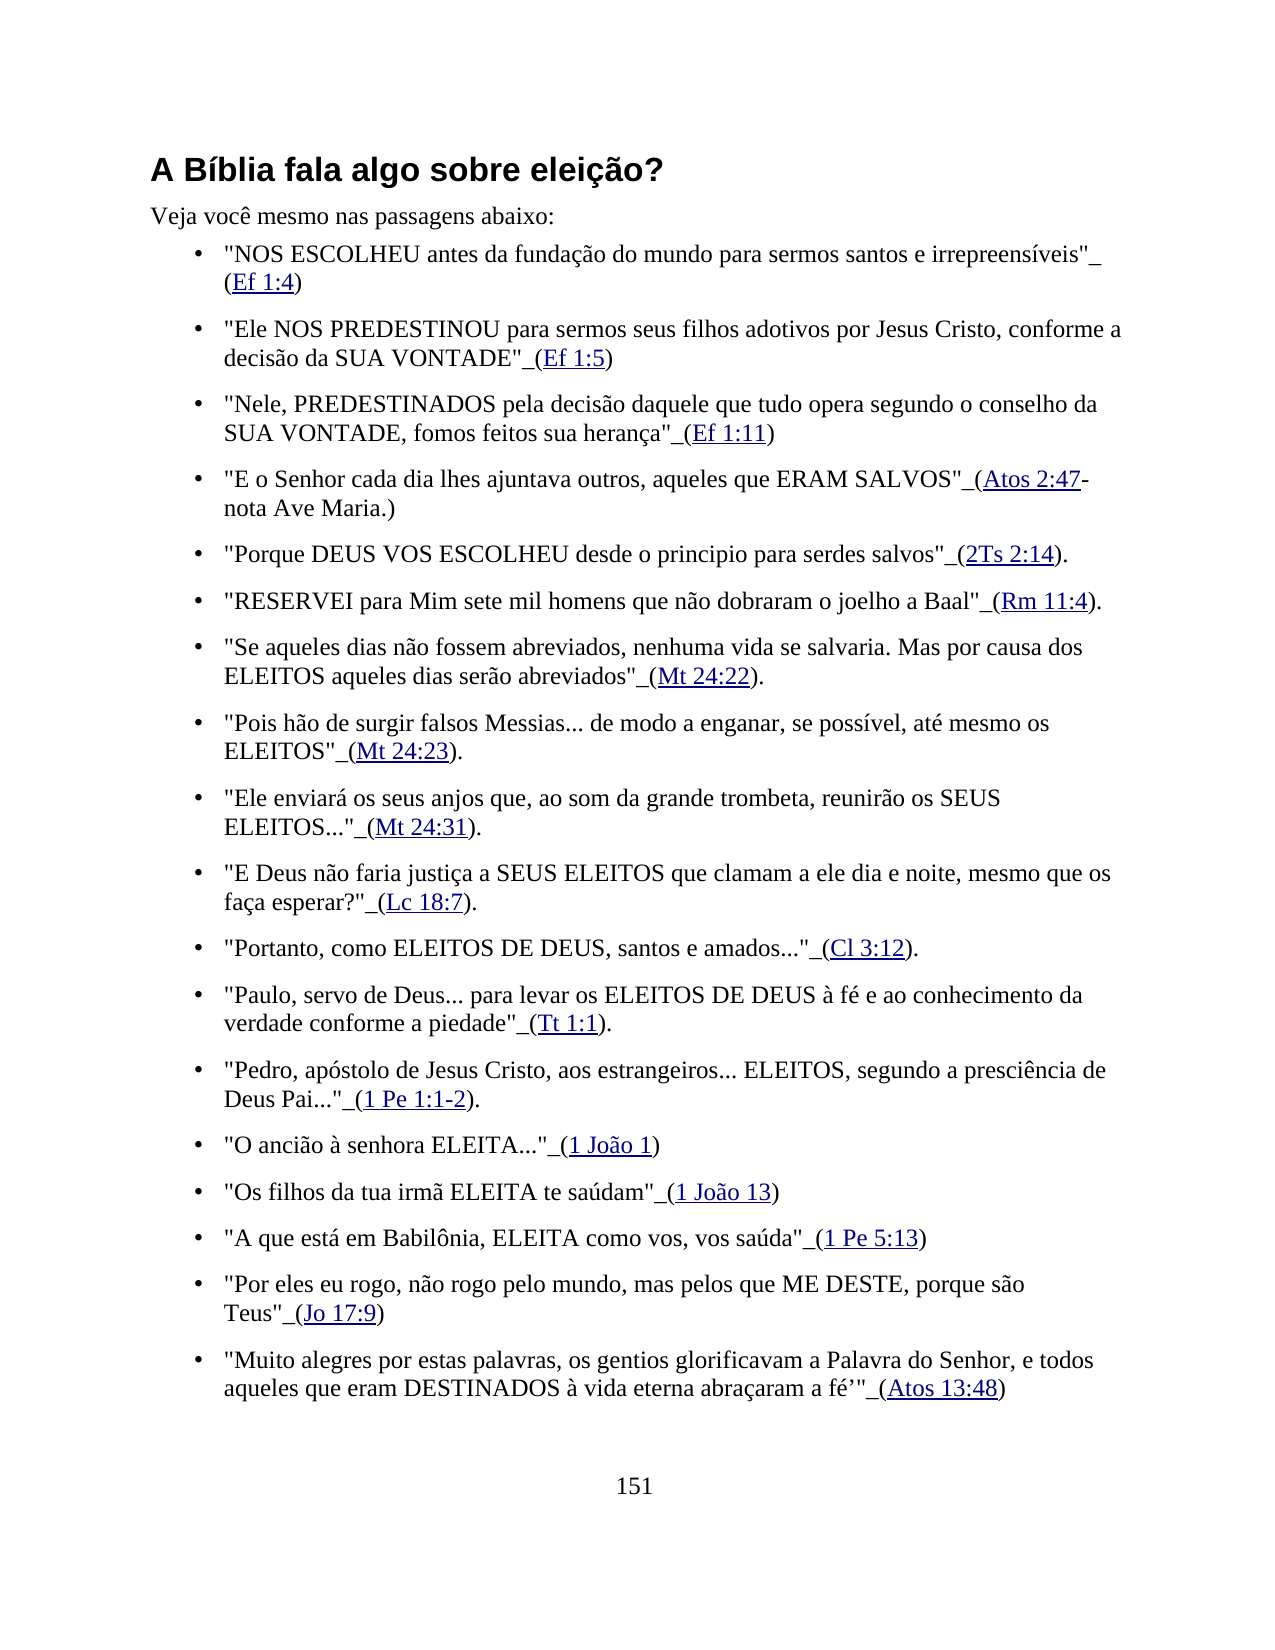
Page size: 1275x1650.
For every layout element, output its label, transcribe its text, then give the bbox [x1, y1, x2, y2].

list "RESERVEI para Mim sete mil homens que não dobraram o joelho a Baal"_(Rm 11:4). [194, 586, 1125, 615]
list "Porque DEUS VOS ESCOLHEU desde o principio para serdes salvos"_(2Ts 2:14). [194, 539, 1125, 568]
list "Portanto, como ELEITOS DE DEUS, santos e amados..."_(Cl 3:12). [194, 933, 1125, 962]
list "Ele enviará os seus anjos que, ao som da grande trombeta, reunirão os SEUS ELEITOS..."_(Mt 24:31). [194, 783, 1125, 840]
list "Pois hão de surgir falsos Messias... de modo a enganar, se possível, até mesmo os ELEITOS"_(Mt 24:23). [194, 708, 1125, 765]
text Veja você mesmo nas passagens abaixo: [150, 201, 1125, 230]
list "NOS ESCOLHEU antes da fundação do mundo para sermos santos e irrepreensíveis"_ (Ef 1:4) [194, 239, 1125, 296]
list "E o Senhor cada dia lhes ajuntava outros, aqueles que ERAM SALVOS"_(Atos 2:47- nota Ave Maria.) [194, 464, 1125, 522]
list "O ancião à senhora ELEITA..."_(1 João 1) [194, 1130, 1125, 1159]
list "Ele NOS PREDESTINOU para sermos seus filhos adotivos por Jesus Cristo, conforme a decisão da SUA VONTADE"_(Ef 1:5) [194, 314, 1125, 371]
list "Nele, PREDESTINADOS pela decisão daquele que tudo opera segundo o conselho da SUA VONTADE, fomos feitos sua herança"_(Ef 1:11) [194, 389, 1125, 447]
list "Paulo, servo de Deus... para levar os ELEITOS DE DEUS à fé e ao conhecimento da verdade conforme a piedade"_(Tt 1:1). [194, 980, 1125, 1037]
list "Muito alegres por estas palavras, os gentios glorificavam a Palavra do Senhor, e todos aqueles que eram DESTINADOS à vida eterna abraçaram a fé’"_(Atos 13:48) [194, 1345, 1125, 1402]
subtitle A Bíblia fala algo sobre eleição? [150, 150, 1125, 189]
list "A que está em Babilônia, ELEITA como vos, vos saúda"_(1 Pe 5:13) [194, 1223, 1125, 1252]
list "Os filhos da tua irmã ELEITA te saúdam"_(1 João 13) [194, 1177, 1125, 1205]
list "Por eles eu rogo, não rogo pelo mundo, mas pelos que ME DESTE, porque são Teus"_(Jo 17:9) [194, 1269, 1125, 1327]
list "Se aqueles dias não fossem abreviados, nenhuma vida se salvaria. Mas por causa dos ELEITOS aqueles dias serão abreviados"_(Mt 24:22). [194, 632, 1125, 690]
list "Pedro, apóstolo de Jesus Cristo, aos estrangeiros... ELEITOS, segundo a presciência de Deus Pai..."_(1 Pe 1:1-2). [194, 1055, 1125, 1112]
list "E Deus não faria justiça a SEUS ELEITOS que clamam a ele dia e noite, mesmo que os faça esperar?"_(Lc 18:7). [194, 858, 1125, 916]
